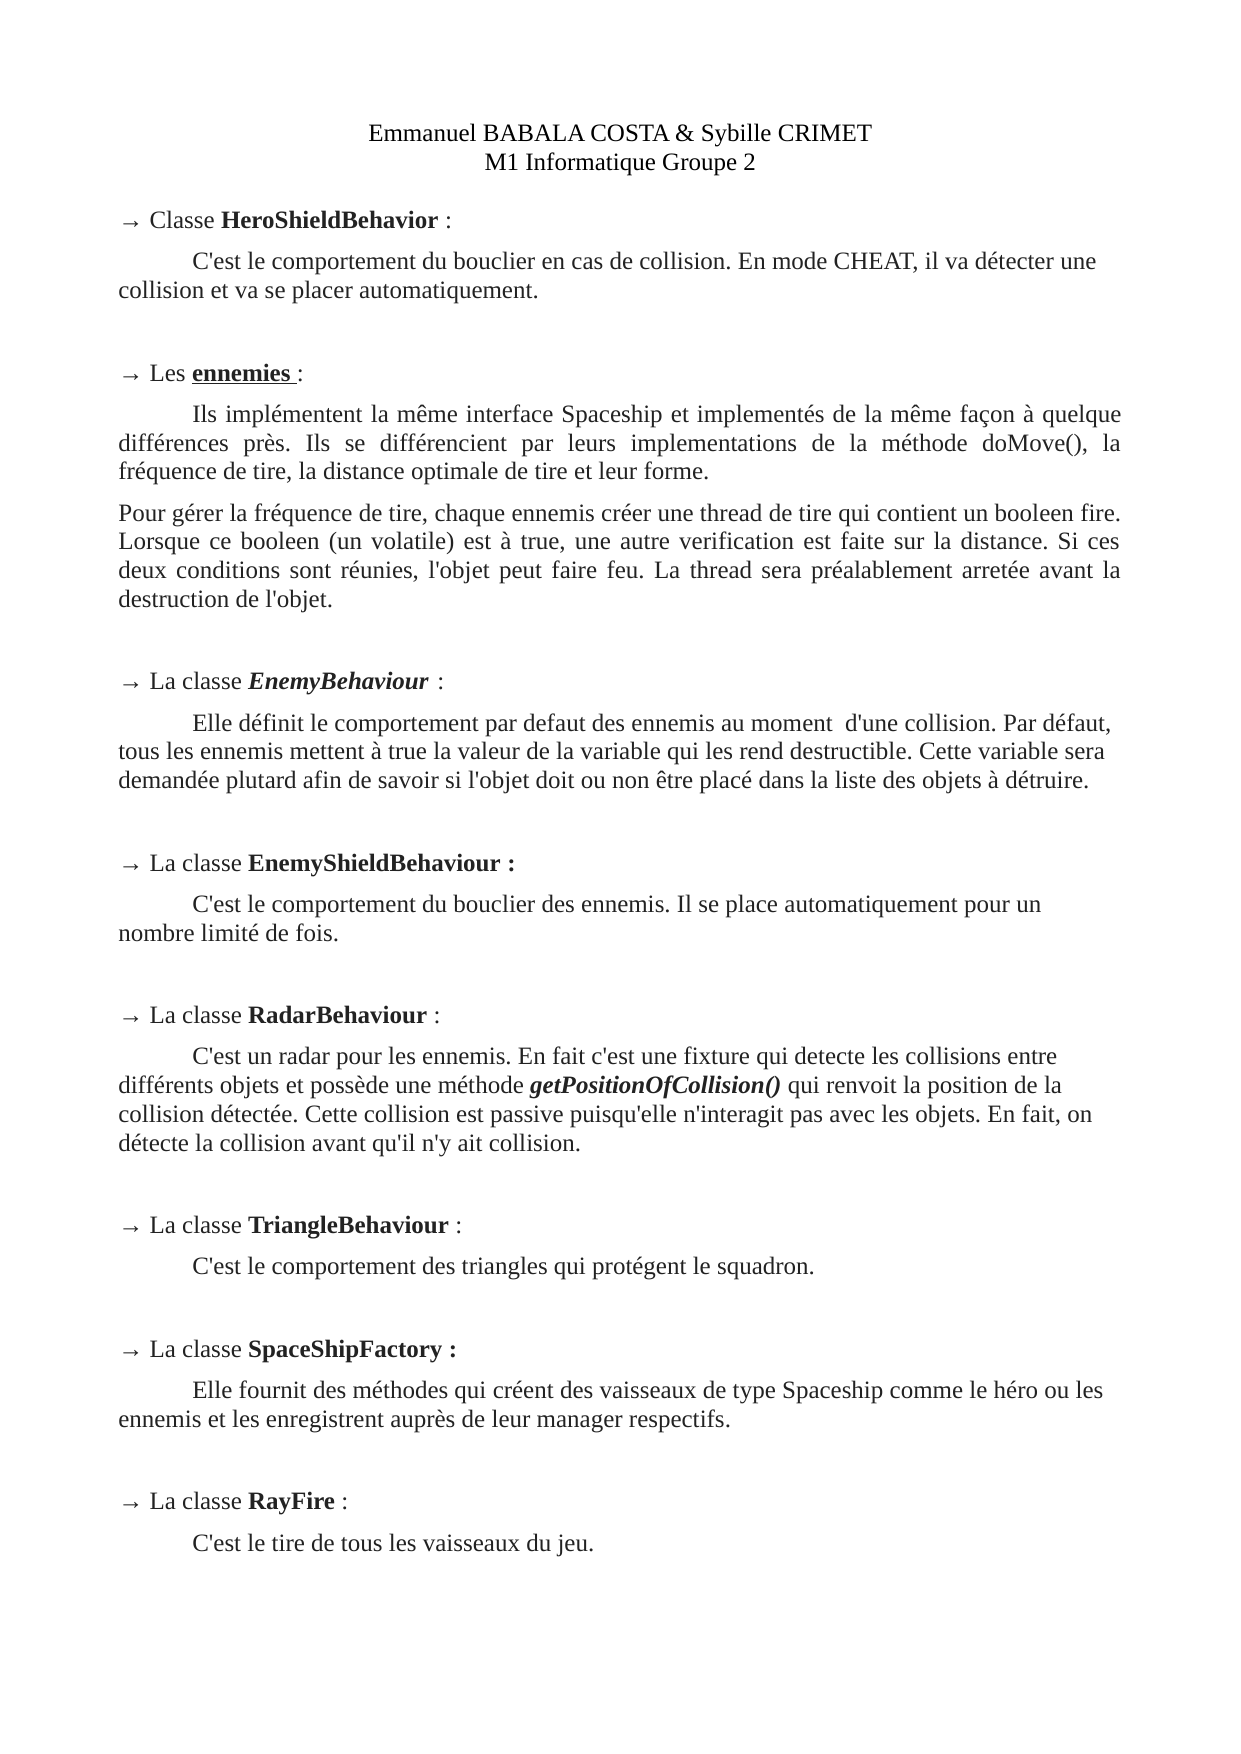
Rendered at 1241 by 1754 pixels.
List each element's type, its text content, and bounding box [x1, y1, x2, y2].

text Pour gérer la fréquence de tire, chaque ennemis créer une thread de tire qui contient un booleen fire. Lorsque ce booleen (un volatile) est à true, une autre verification est faite sur la distance. Si ces deux conditions sont réunies, l'objet peut faire feu. La thread sera préalablement arretée avant la destruction de l'objet. [118, 498, 1122, 613]
text → La classe RayFire : [118, 1486, 1122, 1515]
text → La classe EnemyBehaviour : [118, 666, 1122, 695]
text → Classe HeroShieldBehavior : [118, 205, 1122, 234]
text Elle fournit des méthodes qui créent des vaisseaux de type Spaceship comme le héro ou les ennemis et les enregistrent auprès de leur manager respectifs. [118, 1375, 1122, 1433]
text → La classe RadarBehaviour : [118, 1000, 1122, 1029]
text Elle définit le comportement par defaut des ennemis au moment d'une collision. Par défaut, tous les ennemis mettent à true la valeur de la variable qui les rend destructible. Cette variable sera demandée plutard afin de savoir si l'objet doit ou non être placé dans la liste des objets à détruire. [118, 708, 1122, 794]
text → La classe TriangleBehaviour : [118, 1210, 1122, 1239]
text C'est le comportement du bouclier en cas de collision. En mode CHEAT, il va détecter une collision et va se placer automatiquement. [118, 246, 1122, 304]
text C'est le comportement des triangles qui protégent le squadron. [118, 1251, 1122, 1280]
text Ils implémentent la même interface Spaceship et implementés de la même façon à quelque différences près. Ils se différencient par leurs implementations de la méthode doMove(), la fréquence de tire, la distance optimale de tire et leur forme. [118, 399, 1122, 485]
text → Les ennemies : [118, 358, 1122, 386]
text C'est le comportement du bouclier des ennemis. Il se place automatiquement pour un nombre limité de fois. [118, 889, 1122, 946]
text C'est un radar pour les ennemis. En fait c'est une fixture qui detecte les collisions entre différents objets et possède une méthode getPositionOfCollision() qui renvoit la position de la collision détectée. Cette collision est passive puisqu'elle n'interagit pas avec les objets. En fait, on détecte la collision avant qu'il n'y ait collision. [118, 1041, 1122, 1156]
text C'est le tire de tous les vaisseaux du jeu. [118, 1528, 1122, 1556]
text → La classe EnemyShieldBehaviour : [118, 848, 1122, 876]
text → La classe SpaceShipFactory : [118, 1334, 1122, 1363]
